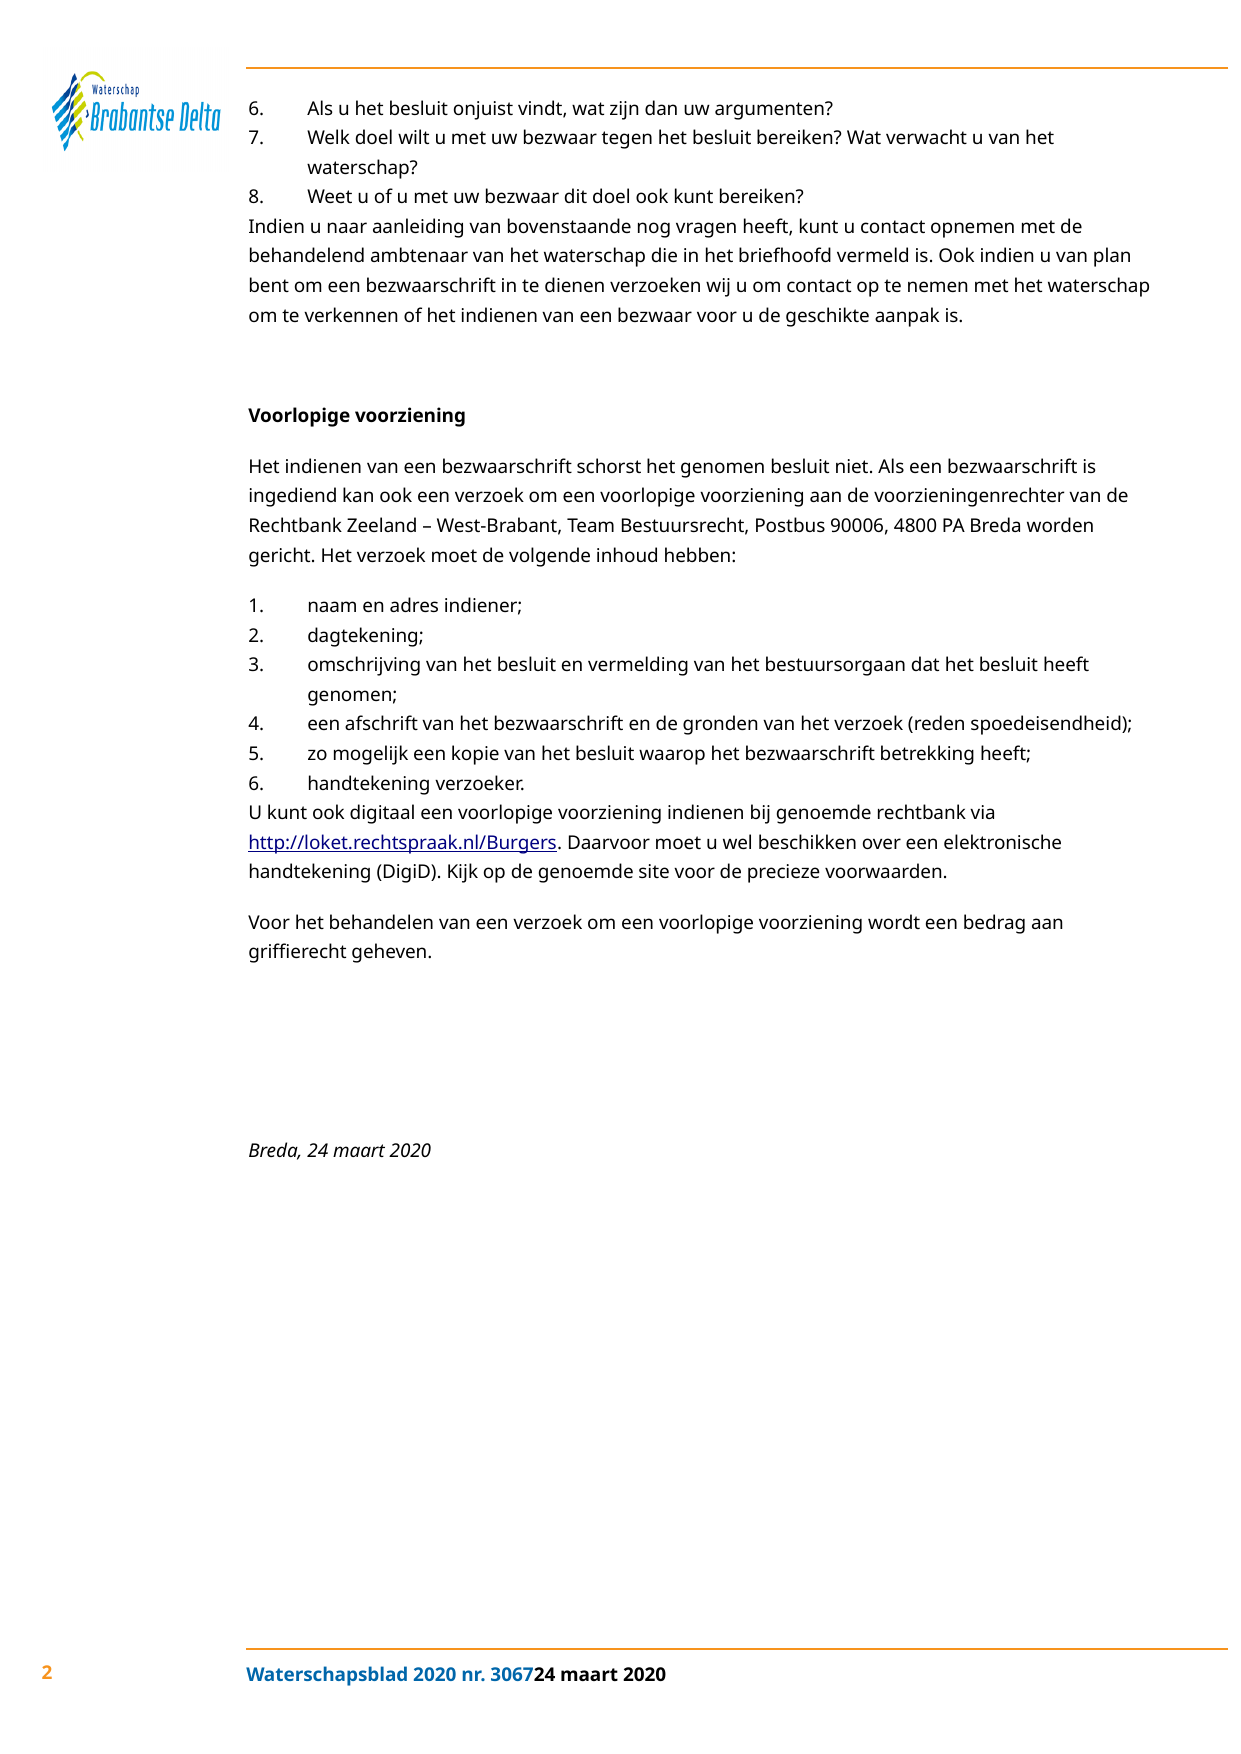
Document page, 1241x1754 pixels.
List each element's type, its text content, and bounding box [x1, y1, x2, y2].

text Breda, 24 maart 2020 [248, 1138, 1152, 1163]
list naam en adres indiener; [248, 592, 1152, 618]
list omschrijving van het besluit en vermelding van het bestuursorgaan dat het besluit heeft genomen; [248, 651, 1152, 707]
text Indien u naar aanleiding van bovenstaande nog vragen heeft, kunt u contact opnemen met de behandelend ambtenaar van het waterschap die in het briefhoofd vermeld is. Ook indien u van plan bent om een bezwaarschrift in te dienen verzoeken wij u om contact op te nemen met het waterschap om te verkennen of het indienen van een bezwaar voor u de geschikte aanpak is. [248, 213, 1152, 328]
list zo mogelijk een kopie van het besluit waarop het bezwaarschrift betrekking heeft; [248, 740, 1152, 766]
text Voorlopige voorziening [248, 403, 1152, 428]
text U kunt ook digitaal een voorlopige voorziening indienen bij genoemde rechtbank via http://loket.rechtspraak.nl/Burgers. Daarvoor moet u wel beschikken over een elektronische handtekening (DigiD). Kijk op de genoemde site voor de precieze voorwaarden. [248, 799, 1152, 884]
list Als u het besluit onjuist vindt, wat zijn dan uw argumenten? [248, 95, 1152, 121]
text Het indienen van een bezwaarschrift schorst het genomen besluit niet. Als een bezwaarschrift is ingediend kan ook een verzoek om een voorlopige voorziening aan de voorzieningenrechter van de Rechtbank Zeeland – West-Brabant, Team Bestuursrecht, Postbus 90006, 4800 PA Breda worden gericht. Het verzoek moet de volgende inhoud hebben: [248, 453, 1152, 568]
text Voor het behandelen van een verzoek om een voorlopige voorziening wordt een bedrag aan griffierecht geheven. [248, 909, 1152, 964]
list een afschrift van het bezwaarschrift en de gronden van het verzoek (reden spoedeisendheid); [248, 711, 1152, 736]
list dagtekening; [248, 622, 1152, 648]
list handtekening verzoeker. [248, 770, 1152, 796]
picture [41, 47, 231, 172]
list Weet u of u met uw bezwaar dit doel ook kunt bereiken? [248, 183, 1152, 209]
list Welk doel wilt u met uw bezwaar tegen het besluit bereiken? Wat verwacht u van het waterschap? [248, 124, 1152, 180]
